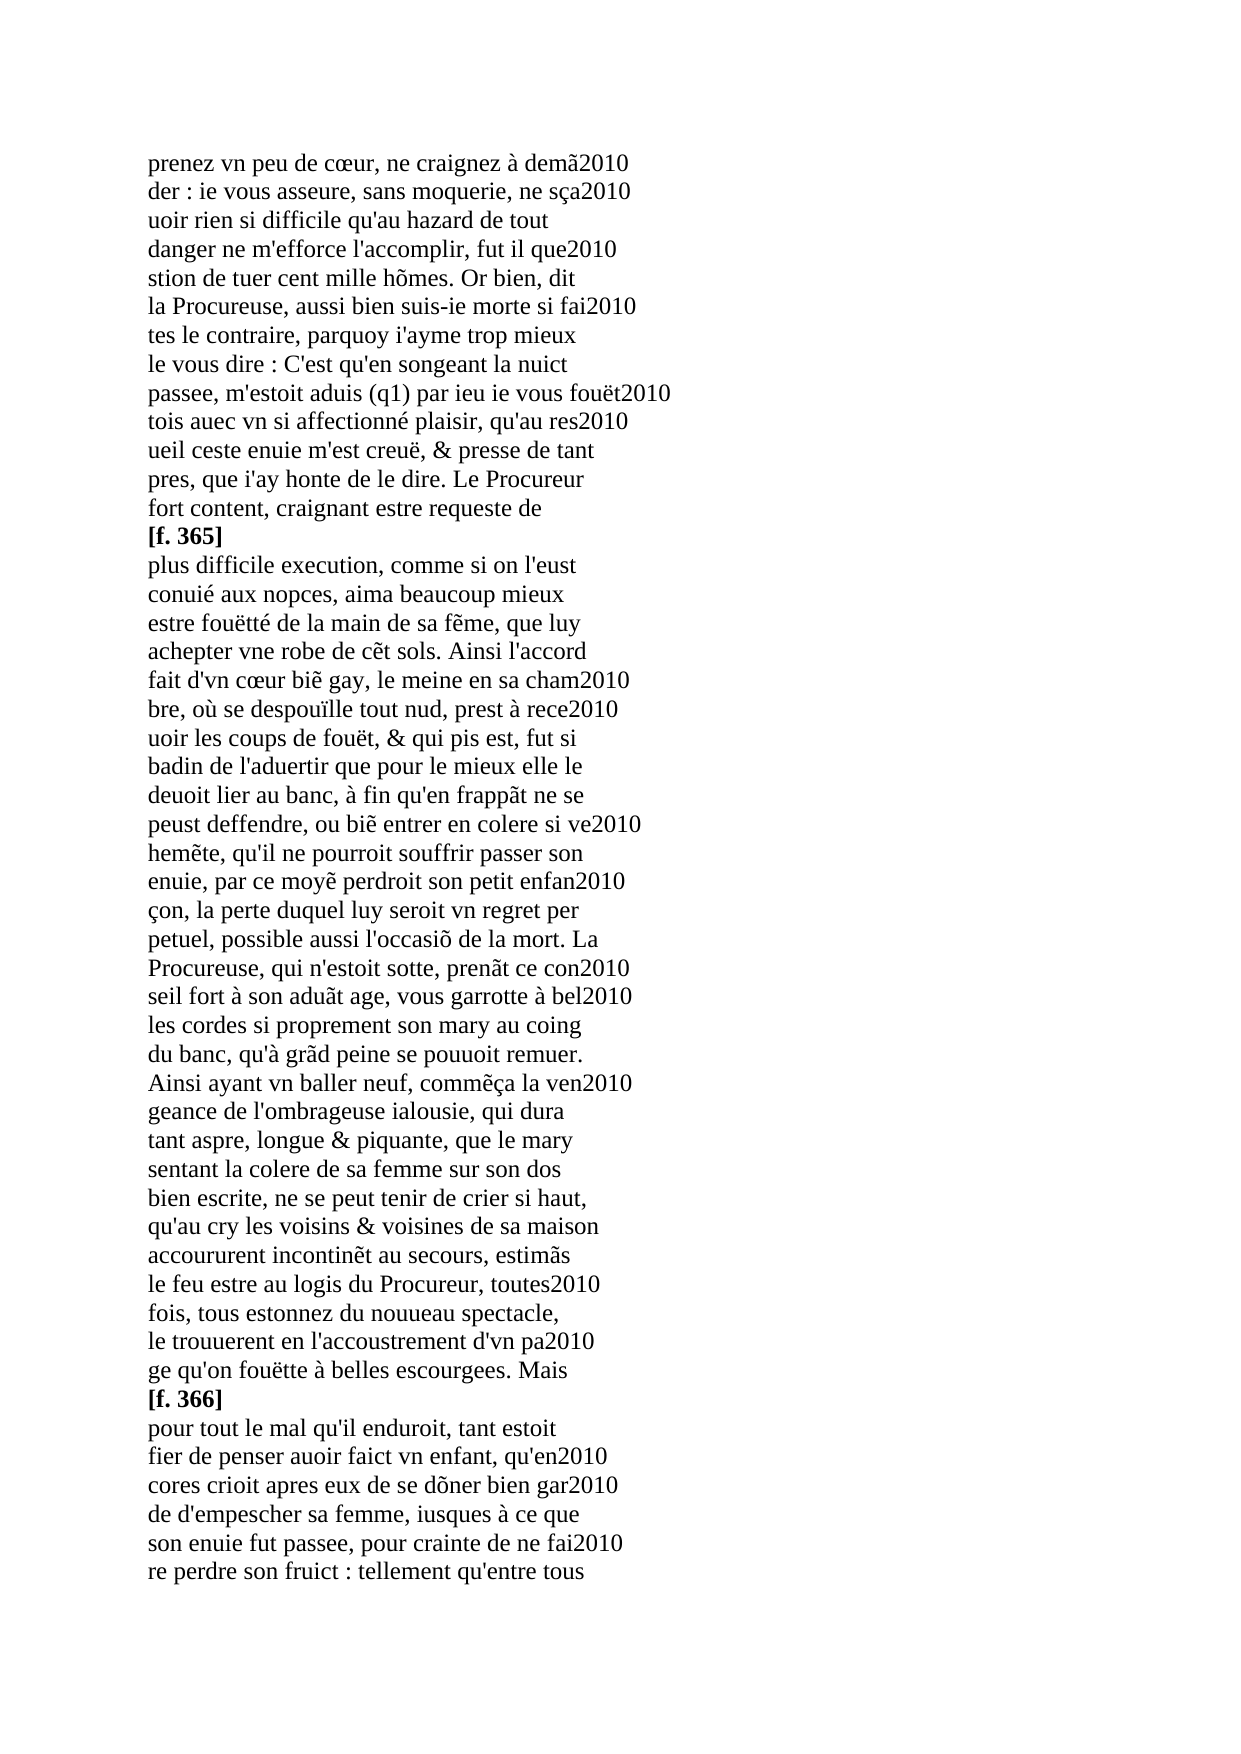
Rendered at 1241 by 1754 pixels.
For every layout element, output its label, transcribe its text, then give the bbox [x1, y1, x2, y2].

text prenez vn peu de cœur, ne craignez à demã2010 der : ie vous asseure, sans moquerie, ne sça2010 uoir rien si difficile qu'au hazard de tout danger ne m'efforce l'accomplir, fut il que2010 stion de tuer cent mille hõmes. Or bien, dit la Procureuse, aussi bien suis-ie morte si fai2010 tes le contraire, parquoy i'ayme trop mieux le vous dire : C'est qu'en songeant la nuict passee, m'estoit aduis (q1) par ieu ie vous fouët2010 tois auec vn si affectionné plaisir, qu'au res2010 ueil ceste enuie m'est creuë, & presse de tant pres, que i'ay honte de le dire. Le Procureur fort content, craignant estre requeste de [f. 365] plus difficile execution, comme si on l'eust conuié aux nopces, aima beaucoup mieux estre fouëtté de la main de sa fẽme, que luy achepter vne robe de cẽt sols. Ainsi l'accord fait d'vn cœur biẽ gay, le meine en sa cham2010 bre, où se despouïlle tout nud, prest à rece2010 uoir les coups de fouët, & qui pis est, fut si badin de l'aduertir que pour le mieux elle le deuoit lier au banc, à fin qu'en frappãt ne se peust deffendre, ou biẽ entrer en colere si ve2010 hemẽte, qu'il ne pourroit souffrir passer son enuie, par ce moyẽ perdroit son petit enfan2010 çon, la perte duquel luy seroit vn regret per petuel, possible aussi l'occasiõ de la mort. La Procureuse, qui n'estoit sotte, prenãt ce con2010 seil fort à son aduãt age, vous garrotte à bel2010 les cordes si proprement son mary au coing du banc, qu'à grãd peine se pouuoit remuer. Ainsi ayant vn baller neuf, commẽça la ven2010 geance de l'ombrageuse ialousie, qui dura tant aspre, longue & piquante, que le mary sentant la colere de sa femme sur son dos bien escrite, ne se peut tenir de crier si haut, qu'au cry les voisins & voisines de sa maison accoururent incontinẽt au secours, estimãs le feu estre au logis du Procureur, toutes2010 fois, tous estonnez du nouueau spectacle, le trouuerent en l'accoustrement d'vn pa2010 ge qu'on fouëtte à belles escourgees. Mais [f. 366] pour tout le mal qu'il enduroit, tant estoit fier de penser auoir faict vn enfant, qu'en2010 cores crioit apres eux de se dõner bien gar2010 de d'empescher sa femme, iusques à ce que son enuie fut passee, pour crainte de ne fai2010 re perdre son fruict : tellement qu'entre tous [148, 148, 1093, 1585]
